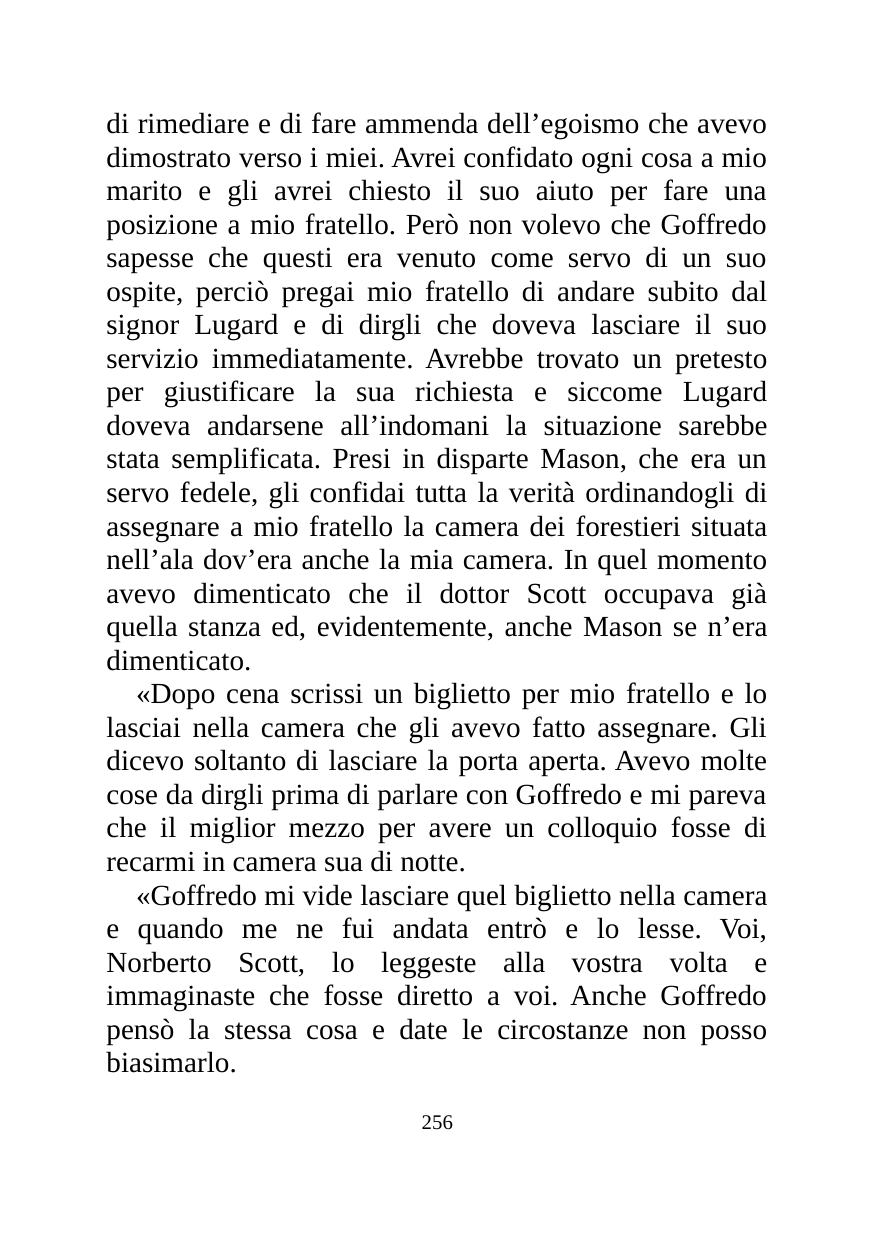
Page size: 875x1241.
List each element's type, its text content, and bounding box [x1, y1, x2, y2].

text «Goffredo mi vide lasciare quel biglietto nella camera e quando me ne fui andata entrò e lo lesse. Voi, Norberto Scott, lo leggeste alla vostra volta e immaginaste che fosse diretto a voi. Anche Goffredo pensò la stessa cosa e date le circostanze non posso biasimarlo. [106, 878, 768, 1079]
text «Dopo cena scrissi un biglietto per mio fratello e lo lasciai nella camera che gli avevo fatto assegnare. Gli dicevo soltanto di lasciare la porta aperta. Avevo molte cose da dirgli prima di parlare con Goffredo e mi pareva che il miglior mezzo per avere un colloquio fosse di recarmi in camera sua di notte. [106, 676, 768, 878]
text di rimediare e di fare ammenda dell’egoismo che avevo dimostrato verso i miei. Avrei confidato ogni cosa a mio marito e gli avrei chiesto il suo aiuto per fare una posizione a mio fratello. Però non volevo che Goffredo sapesse che questi era venuto come servo di un suo ospite, perciò pregai mio fratello di andare subito dal signor Lugard e di dirgli che doveva lasciare il suo servizio immediatamente. Avrebbe trovato un pretesto per giustificare la sua richiesta e siccome Lugard doveva andarsene all’indomani la situazione sarebbe stata semplificata. Presi in disparte Mason, che era un servo fedele, gli confidai tutta la verità ordinandogli di assegnare a mio fratello la camera dei forestieri situata nell’ala dov’era anche la mia camera. In quel momento avevo dimenticato che il dottor Scott occupava già quella stanza ed, evidentemente, anche Mason se n’era dimenticato. [106, 106, 768, 676]
